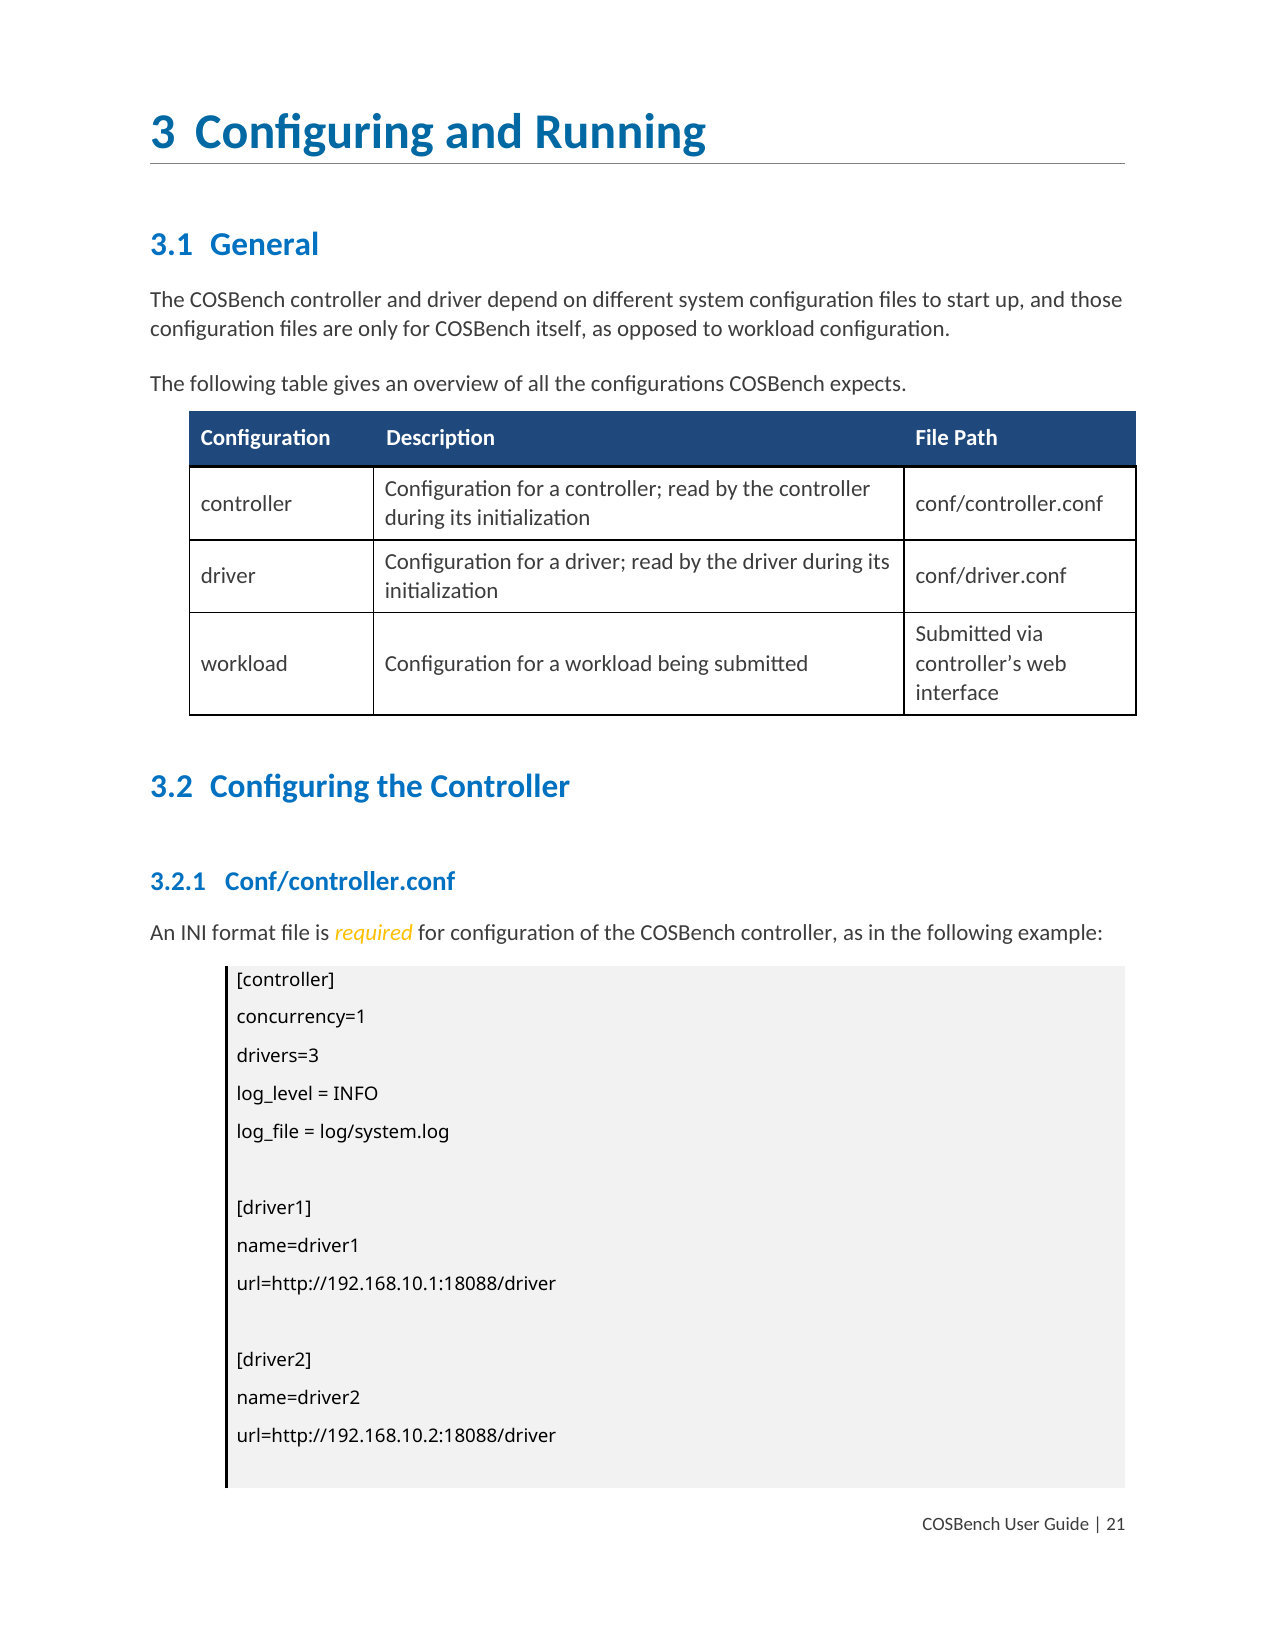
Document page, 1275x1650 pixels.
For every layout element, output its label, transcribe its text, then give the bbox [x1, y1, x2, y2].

subtitle Conf/controller.conf [150, 864, 1125, 897]
table_cell workload [190, 613, 373, 714]
text url=http://192.168.10.1:18088/driver [228, 1270, 1125, 1296]
table_cell Configuration for a workload being submitted [374, 613, 903, 714]
text concurrency=1 [228, 1004, 1125, 1029]
subtitle Configuring the Controller [150, 765, 1125, 806]
text log_file = log/system.log [228, 1118, 1125, 1143]
table_cell Submitted via controller’s web interface [905, 613, 1135, 714]
table_cell Configuration for a driver; read by the driver during its initialization [374, 541, 903, 612]
table_header File Path [904, 411, 1136, 465]
table_cell driver [190, 541, 373, 612]
table_cell conf/driver.conf [905, 541, 1135, 612]
text [controller] [228, 966, 1125, 991]
table_cell Configuration for a controller; read by the controller during its initialization [374, 468, 903, 539]
text drivers=3 [228, 1042, 1125, 1067]
text name=driver2 [228, 1384, 1125, 1409]
text The COSBench controller and driver depend on different system configuration files to start up, and those configuration files are only for COSBench itself, as opposed to workload configuration. [150, 285, 1125, 342]
table_header Description [373, 411, 904, 465]
text url=http://192.168.10.2:18088/driver [228, 1422, 1125, 1448]
text [driver1] [228, 1194, 1125, 1219]
text The following table gives an overview of all the configurations COSBench expects. [150, 369, 1125, 397]
text name=driver1 [228, 1232, 1125, 1257]
text log_level = INFO [228, 1080, 1125, 1105]
table_cell conf/controller.conf [905, 468, 1135, 539]
table_cell controller [190, 468, 373, 539]
text An INI format file is required for configuration of the COSBench controller, as in the following example: [150, 918, 1125, 946]
text [driver2] [228, 1346, 1125, 1372]
table_header Configuration [189, 411, 373, 465]
subtitle General [150, 223, 1125, 264]
subtitle Configuring and Running [150, 100, 1125, 163]
